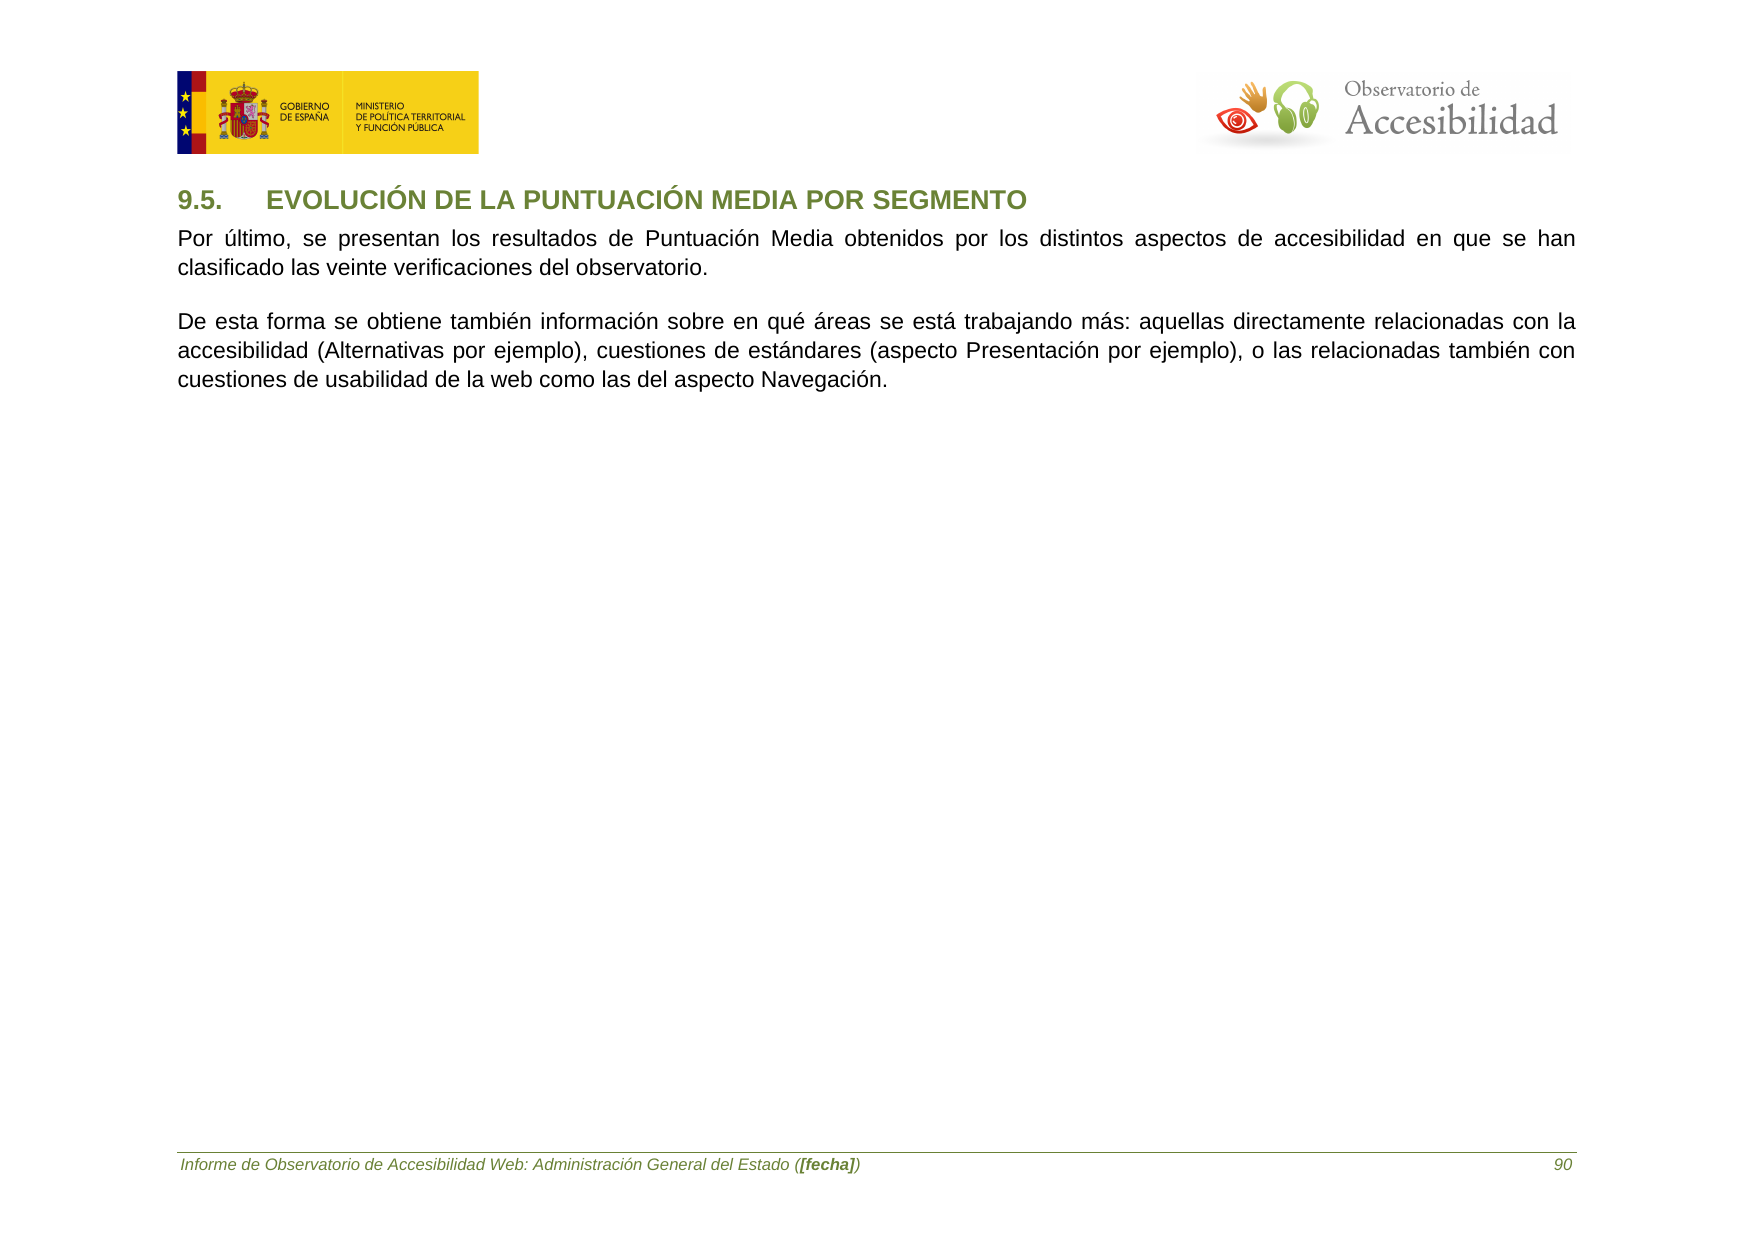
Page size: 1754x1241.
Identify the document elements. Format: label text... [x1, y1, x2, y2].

picture [177, 71, 479, 154]
subtitle Evolución de la Puntuación Media por segmento [177, 184, 1577, 216]
text De esta forma se obtiene también información sobre en qué áreas se está trabajando más: aquellas directamente relacionadas con la accesibilidad (Alternativas por ejemplo), cuestiones de estándares (aspecto Presentación por ejemplo), o las relacionadas también con cuestiones de usabilidad de la web como las del aspecto Navegación. [177, 308, 1577, 392]
picture [1196, 72, 1572, 154]
text Por último, se presentan los resultados de Puntuación Media obtenidos por los distintos aspectos de accesibilidad en que se han clasificado las veinte verificaciones del observatorio. [177, 225, 1577, 280]
